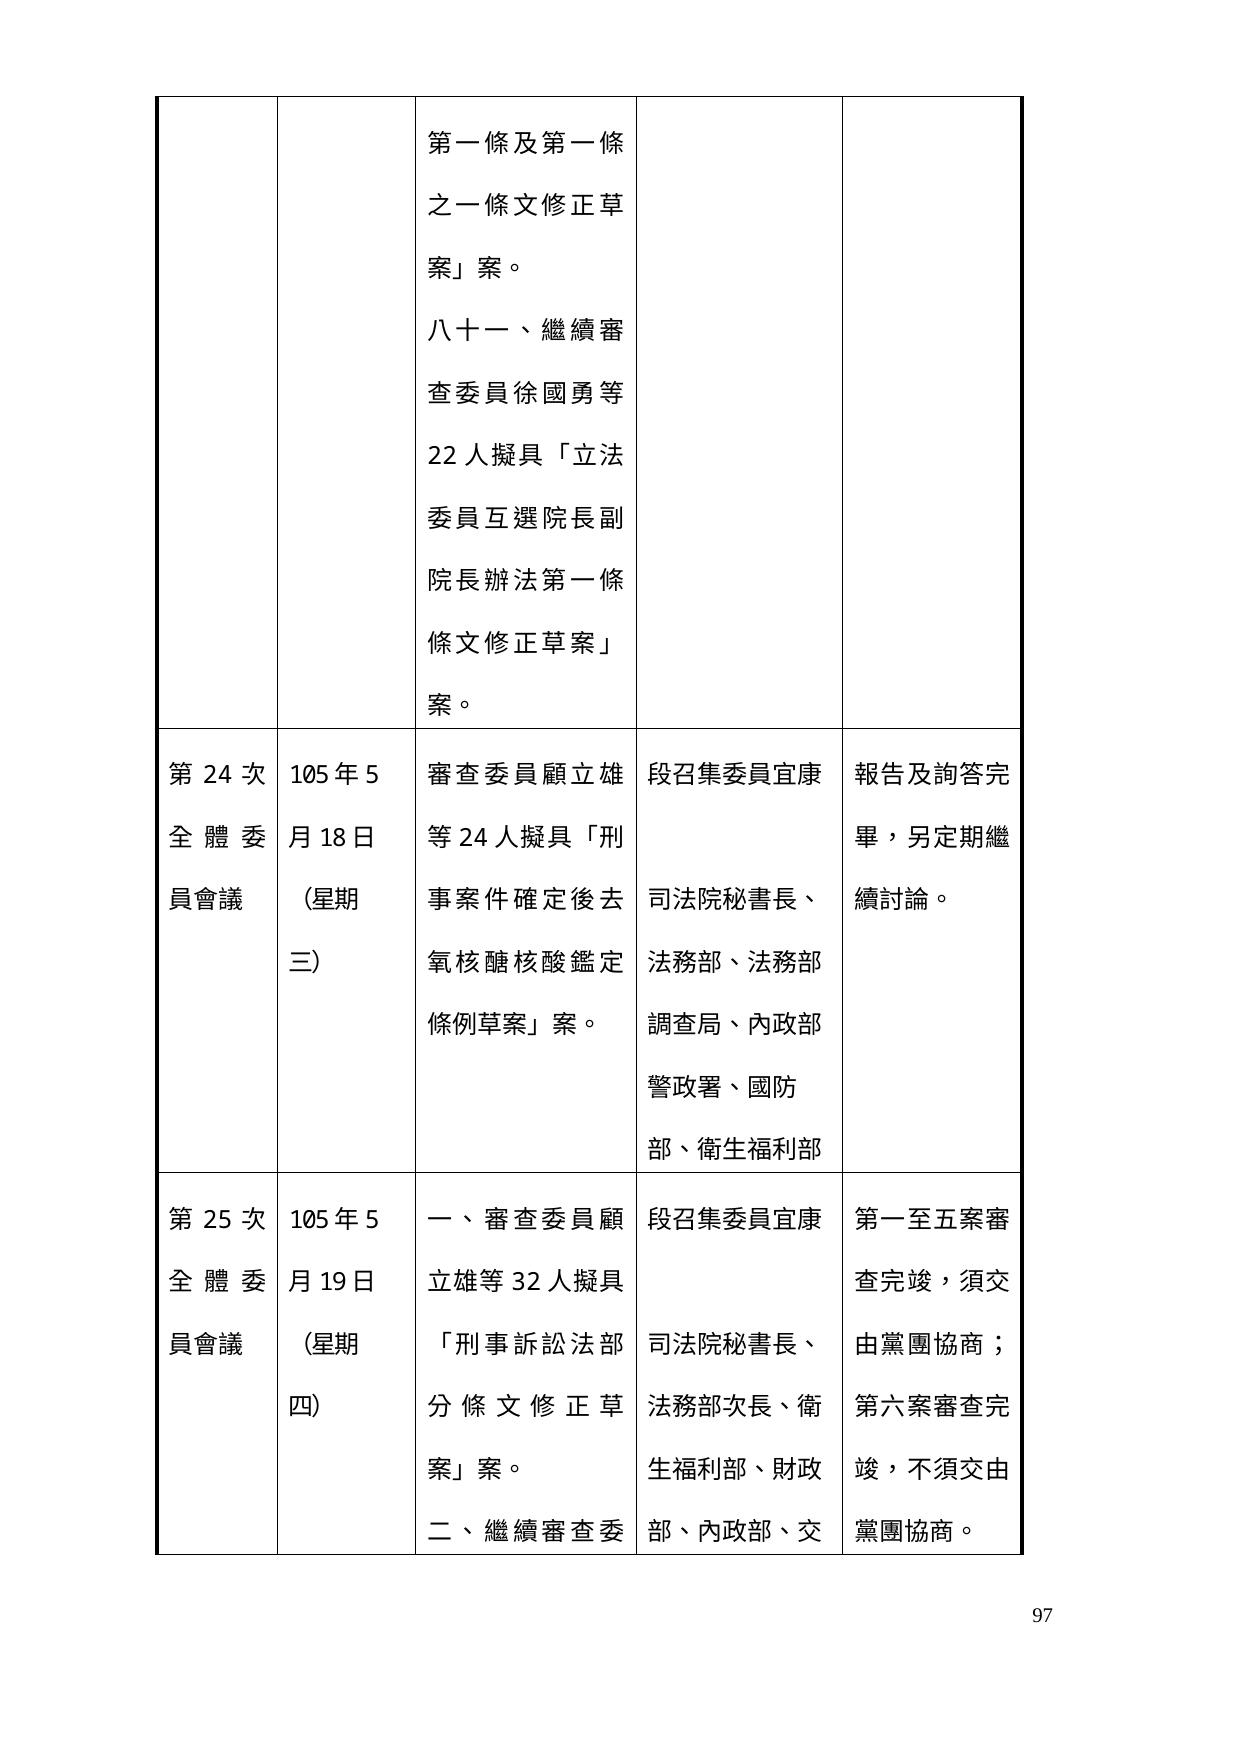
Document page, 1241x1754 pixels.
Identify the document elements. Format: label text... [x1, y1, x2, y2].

table_cell 第25次全體委員會議 [159, 1173, 277, 1554]
table_cell [159, 97, 277, 727]
table_cell [843, 97, 1020, 727]
table_cell 審查委員顧立雄等24人擬具「刑事案件確定後去氧核醣核酸鑑定條例草案」案。 [416, 729, 636, 1172]
table_cell [278, 97, 415, 727]
table_cell 報告及詢答完畢，另定期繼續討論。 [843, 729, 1020, 1172]
table_cell 第24次全體委員會議 [159, 729, 277, 1172]
table_cell 105年5月19日（星期四） [278, 1173, 415, 1554]
table_cell 105年5月18日（星期三） [278, 729, 415, 1172]
table_cell 第一至五案審查完竣，須交由黨團協商；第六案審查完竣，不須交由黨團協商。 [843, 1173, 1020, 1554]
table_cell 一、審查委員顧立雄等32人擬具「刑事訴訟法部分條文修正草案」案。 二、繼續審查委 [416, 1173, 636, 1554]
table_cell 段召集委員宜康 司法院秘書長、法務部次長、衛生福利部、財政部、內政部、交 [637, 1173, 842, 1554]
table_cell 段召集委員宜康 司法院秘書長、法務部、法務部調查局、內政部警政署、國防部、衛生福利部 [637, 729, 842, 1172]
table_cell 第一條及第一條之一條文修正草案」案。 八十一、繼續審查委員徐國勇等22人擬具「立法委員互選院長副院長辦法第一條條文修正草案」案。 [416, 97, 636, 727]
table_cell [637, 97, 842, 727]
